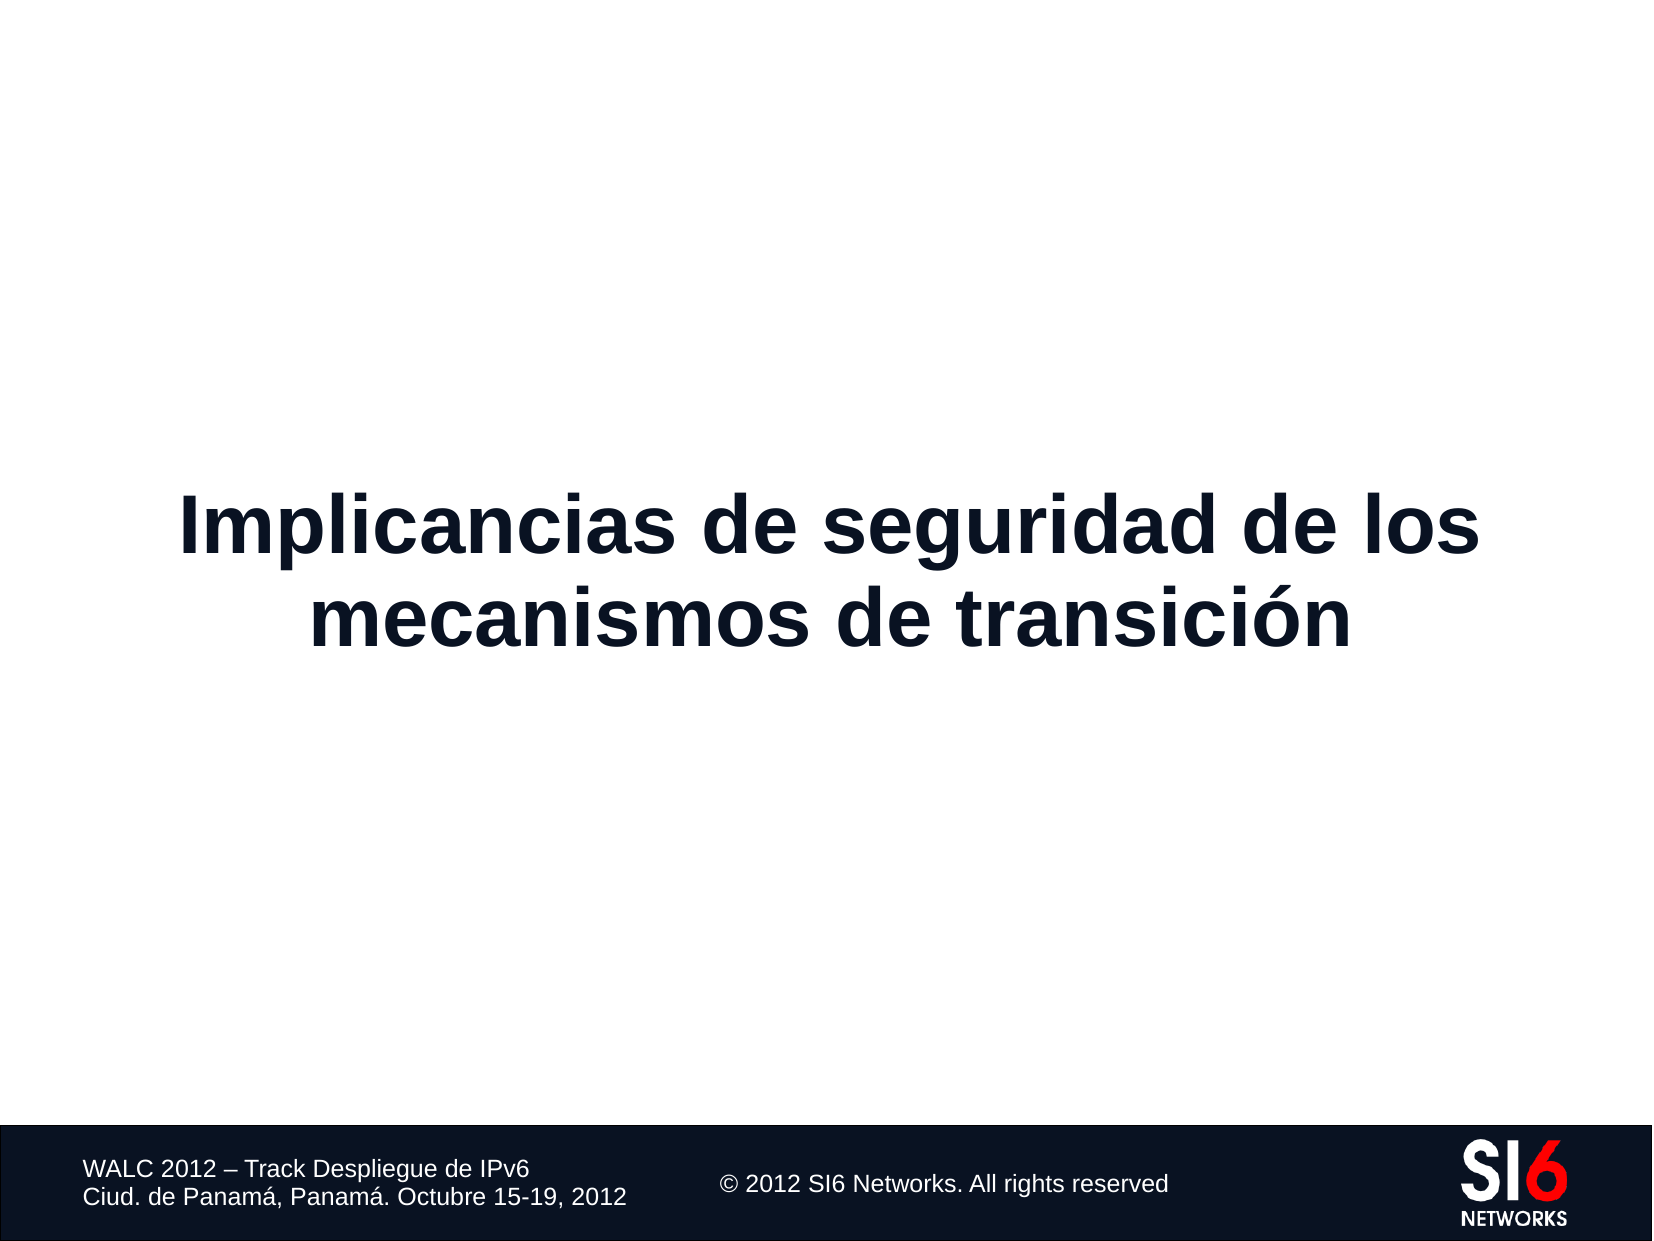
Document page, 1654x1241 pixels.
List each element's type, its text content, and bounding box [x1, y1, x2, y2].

picture [1461, 1139, 1567, 1226]
title Implicancias de seguridad de los mecanismos de transición [86, 467, 1576, 676]
